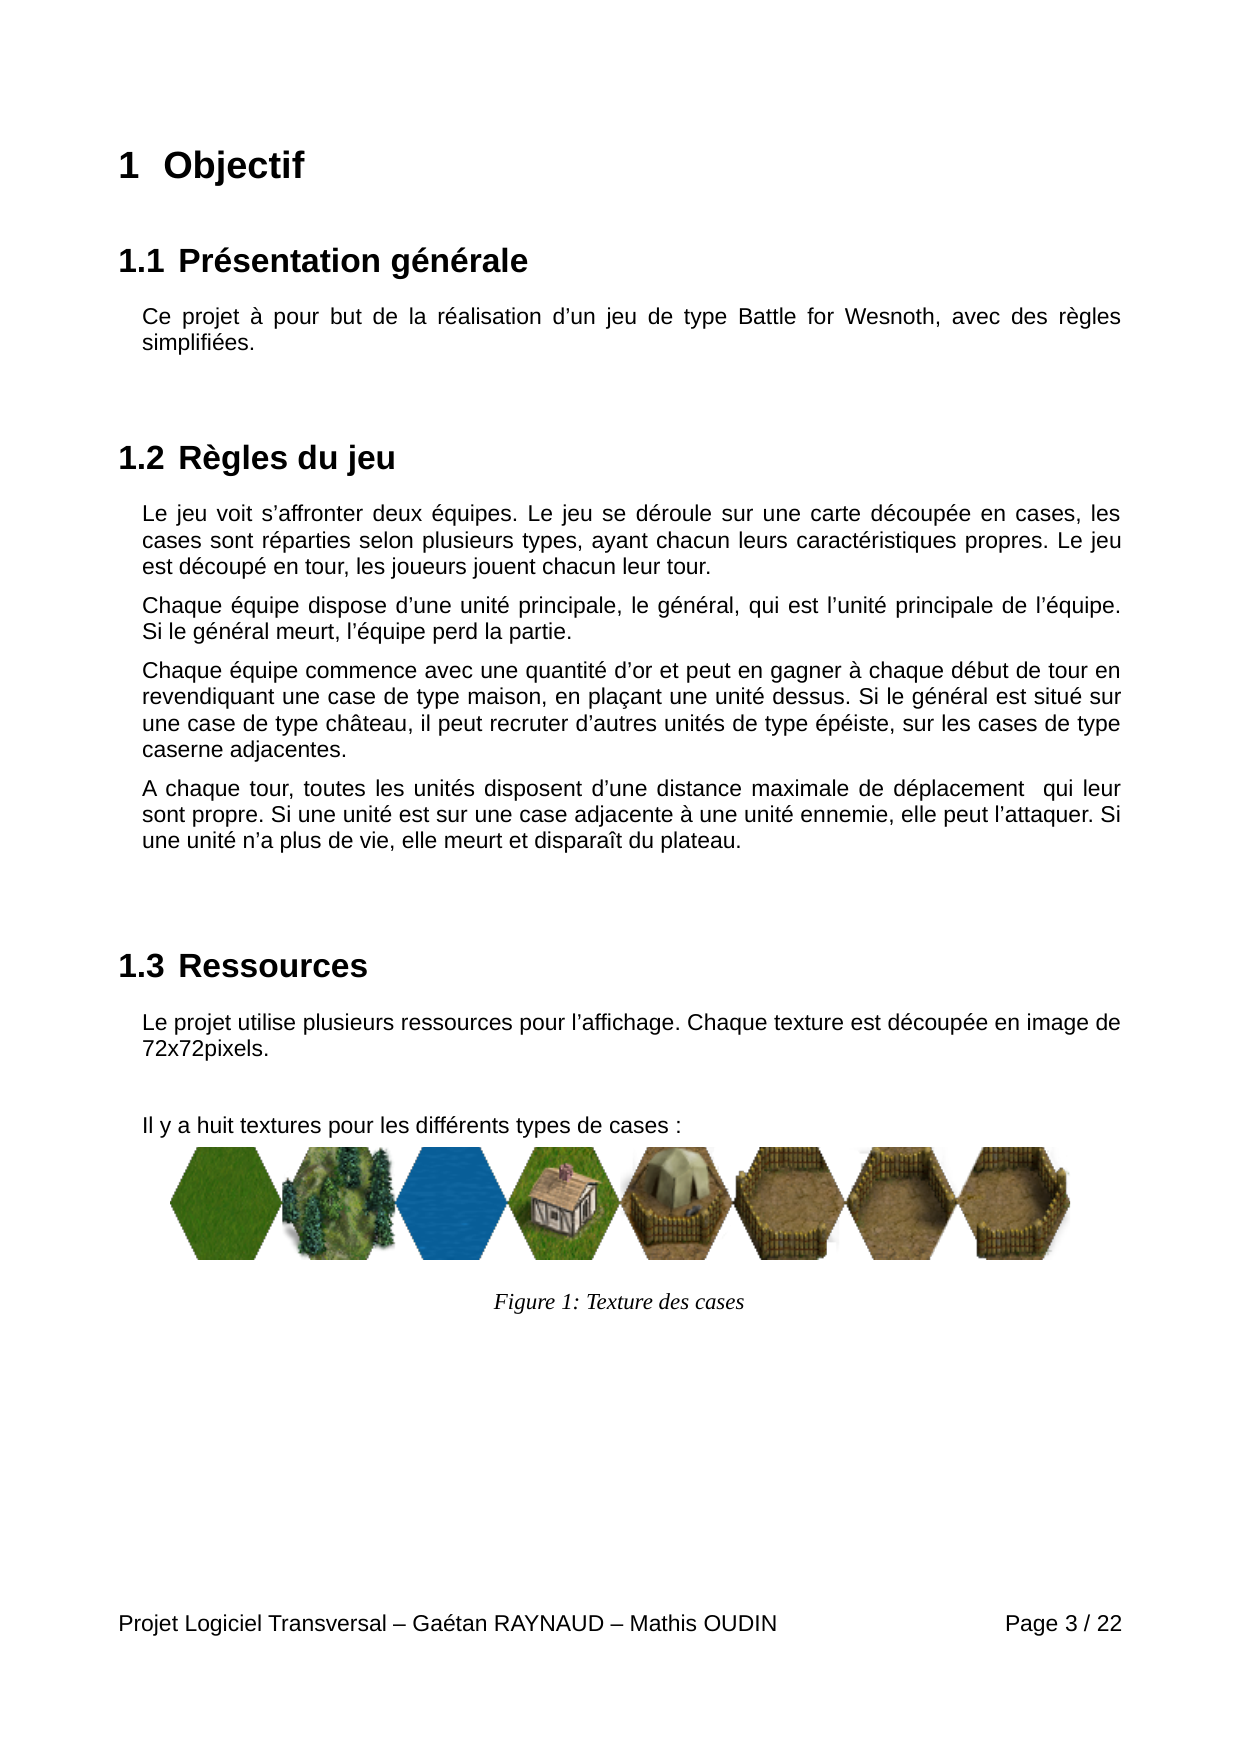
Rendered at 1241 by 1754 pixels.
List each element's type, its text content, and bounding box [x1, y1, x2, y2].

text Figure 1: Texture des cases [170, 1260, 1070, 1314]
picture [170, 1147, 1071, 1260]
subtitle Objectif [118, 143, 1122, 187]
text A chaque tour, toutes les unités disposent d’une distance maximale de déplacement qui leur sont propre. Si une unité est sur une case adjacente à une unité ennemie, elle peut l’attaquer. Si une unité n’a plus de vie, elle meurt et disparaît du plateau. [142, 775, 1122, 854]
text Il y a huit textures pour les différents types de cases : [142, 1112, 1122, 1139]
text Ce projet à pour but de la réalisation d’un jeu de type Battle for Wesnoth, avec des règles simplifiées. [142, 303, 1122, 356]
subtitle Présentation générale [118, 241, 1122, 279]
subtitle Règles du jeu [118, 438, 1122, 477]
text Le jeu voit s’affronter deux équipes. Le jeu se déroule sur une carte découpée en cases, les cases sont réparties selon plusieurs types, ayant chacun leurs caractéristiques propres. Le jeu est découpé en tour, les joueurs jouent chacun leur tour. [142, 500, 1122, 579]
text Chaque équipe dispose d’une unité principale, le général, qui est l’unité principale de l’équipe. Si le général meurt, l’équipe perd la partie. [142, 592, 1122, 644]
text Chaque équipe commence avec une quantité d’or et peut en gagner à chaque début de tour en revendiquant une case de type maison, en plaçant une unité dessus. Si le général est situé sur une case de type château, il peut recruter d’autres unités de type épéiste, sur les cases de type caserne adjacentes. [142, 657, 1122, 762]
text Le projet utilise plusieurs ressources pour l’affichage. Chaque texture est découpée en image de 72x72pixels. [142, 1009, 1122, 1061]
subtitle Ressources [118, 946, 1122, 985]
